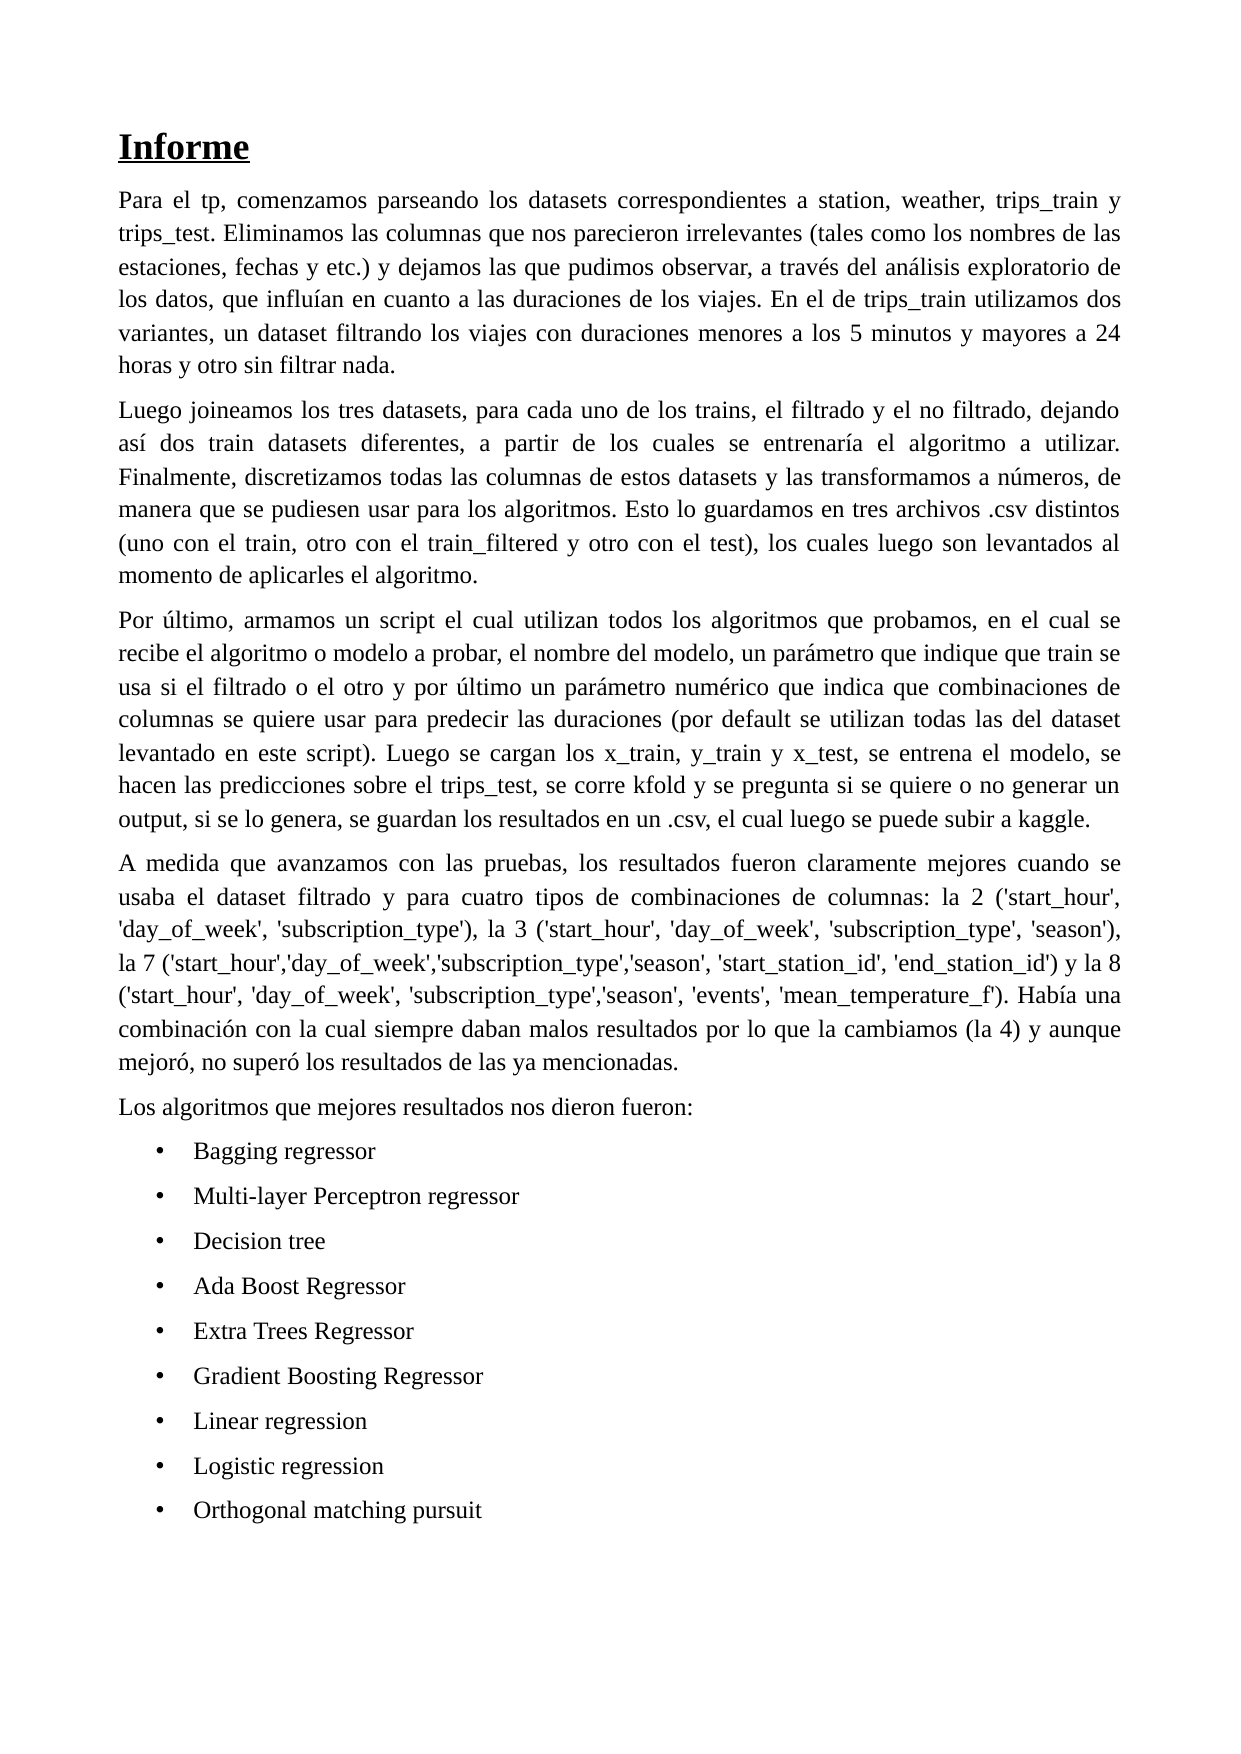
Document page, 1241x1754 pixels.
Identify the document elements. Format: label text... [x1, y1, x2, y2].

text Los algoritmos que mejores resultados nos dieron fueron: [118, 1092, 1122, 1120]
list Decision tree [156, 1226, 1122, 1255]
list Ada Boost Regressor [156, 1271, 1122, 1300]
list Orthogonal matching pursuit [156, 1496, 1122, 1524]
list Logistic regression [156, 1451, 1122, 1479]
list Extra Trees Regressor [156, 1316, 1122, 1345]
text Informe [118, 124, 1122, 167]
text A medida que avanzamos con las pruebas, los resultados fueron claramente mejores cuando se usaba el dataset filtrado y para cuatro tipos de combinaciones de columnas: la 2 ('start_hour', 'day_of_week', 'subscription_type'), la 3 ('start_hour', 'day_of_week', 'subscription_type', 'season'), la 7 ('start_hour','day_of_week','subscription_type','season', 'start_station_id', 'end_station_id') y la 8 ('start_hour', 'day_of_week', 'subscription_type','season', 'events', 'mean_temperature_f'). Había una combinación con la cual siempre daban malos resultados por lo que la cambiamos (la 4) y aunque mejoró, no superó los resultados de las ya mencionadas. [118, 848, 1122, 1075]
text Luego joineamos los tres datasets, para cada uno de los trains, el filtrado y el no filtrado, dejando así dos train datasets diferentes, a partir de los cuales se entrenaría el algoritmo a utilizar. Finalmente, discretizamos todas las columnas de estos datasets y las transformamos a números, de manera que se pudiesen usar para los algoritmos. Esto lo guardamos en tres archivos .csv distintos (uno con el train, otro con el train_filtered y otro con el test), los cuales luego son levantados al momento de aplicarles el algoritmo. [118, 396, 1122, 589]
list Bagging regressor [156, 1136, 1122, 1165]
list Linear regression [156, 1406, 1122, 1434]
text Para el tp, comenzamos parseando los datasets correspondientes a station, weather, trips_train y trips_test. Eliminamos las columnas que nos parecieron irrelevantes (tales como los nombres de las estaciones, fechas y etc.) y dejamos las que pudimos observar, a través del análisis exploratorio de los datos, que influían en cuanto a las duraciones de los viajes. En el de trips_train utilizamos dos variantes, un dataset filtrando los viajes con duraciones menores a los 5 minutos y mayores a 24 horas y otro sin filtrar nada. [118, 186, 1122, 379]
list Multi-layer Perceptron regressor [156, 1181, 1122, 1210]
text Por último, armamos un script el cual utilizan todos los algoritmos que probamos, en el cual se recibe el algoritmo o modelo a probar, el nombre del modelo, un parámetro que indique que train se usa si el filtrado o el otro y por último un parámetro numérico que indica que combinaciones de columnas se quiere usar para predecir las duraciones (por default se utilizan todas las del dataset levantado en este script). Luego se cargan los x_train, y_train y x_test, se entrena el modelo, se hacen las predicciones sobre el trips_test, se corre kfold y se pregunta si se quiere o no generar un output, si se lo genera, se guardan los resultados en un .csv, el cual luego se puede subir a kaggle. [118, 606, 1122, 832]
list Gradient Boosting Regressor [156, 1361, 1122, 1390]
